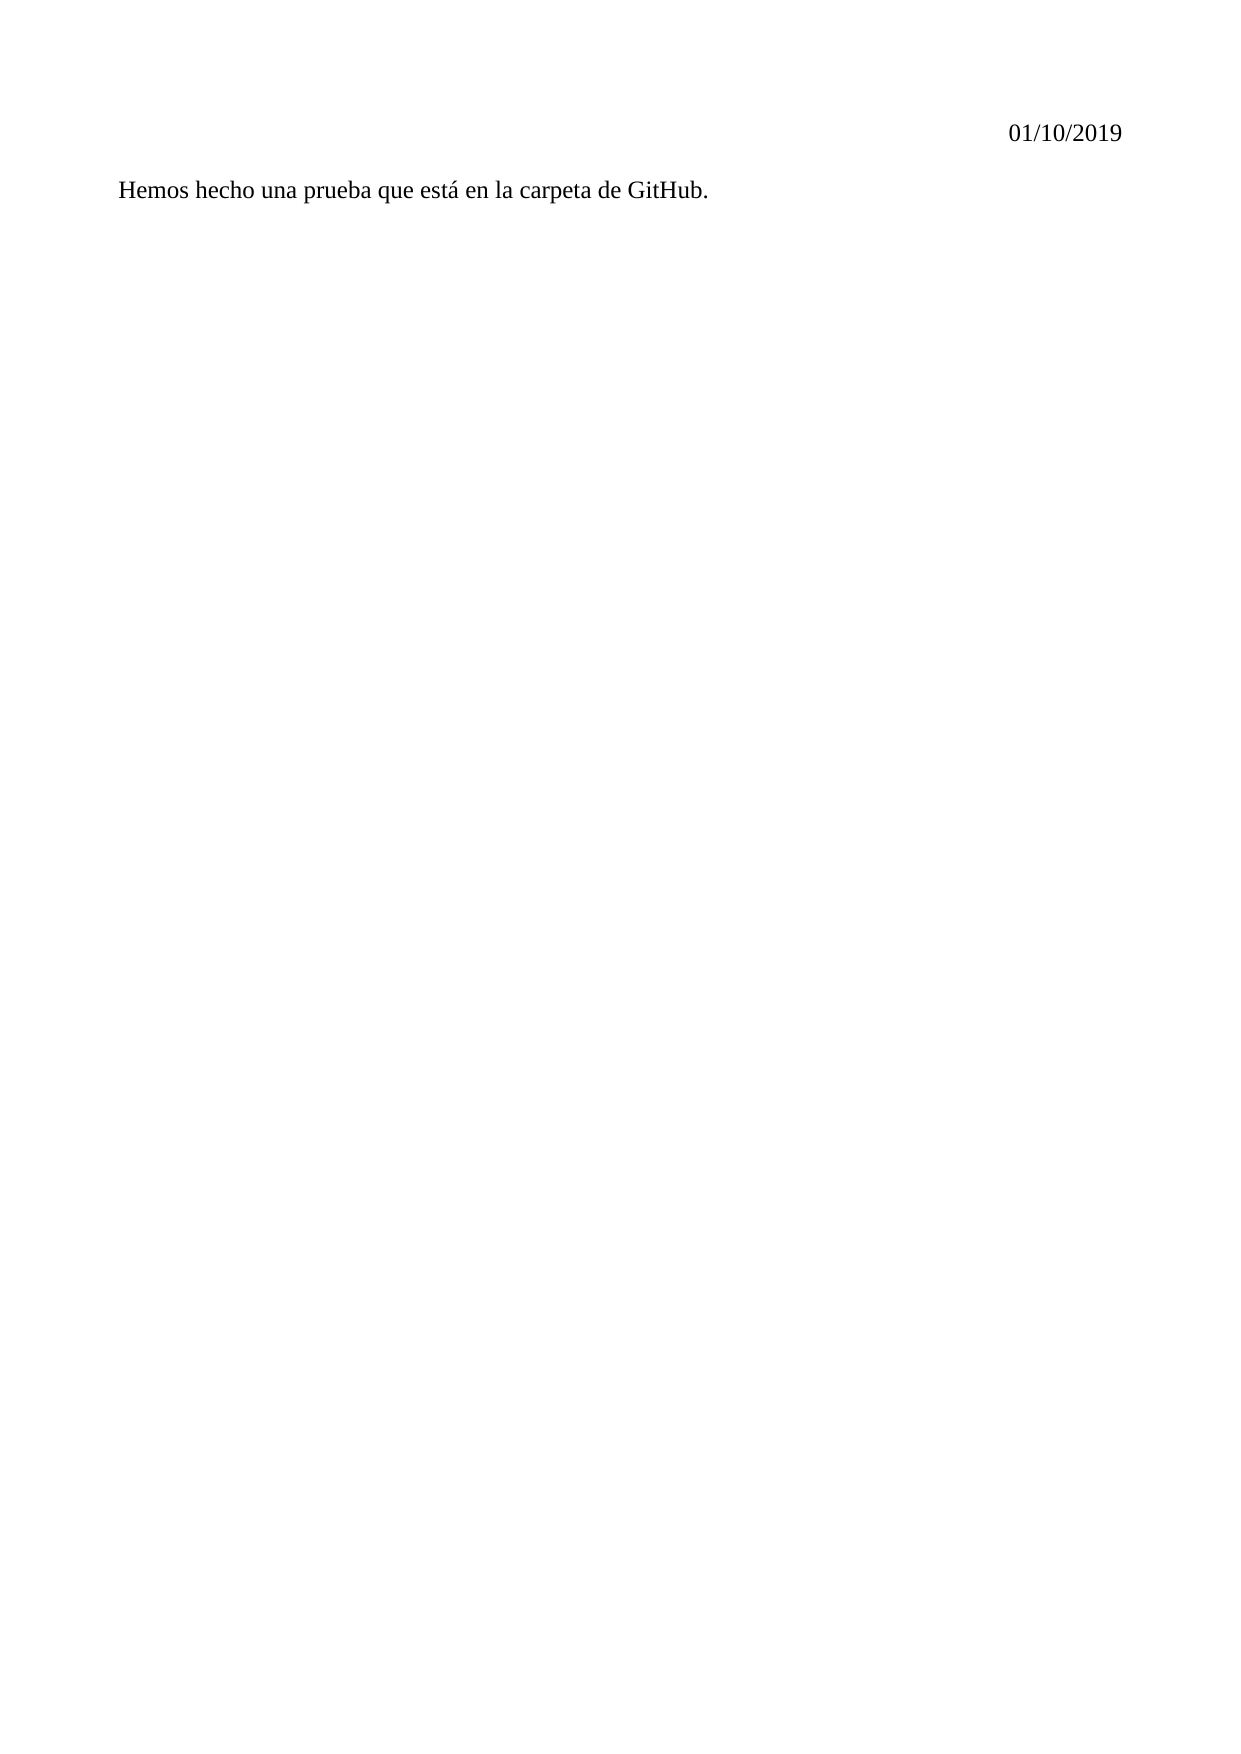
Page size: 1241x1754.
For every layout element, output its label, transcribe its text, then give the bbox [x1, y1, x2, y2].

text 01/10/2019 [118, 118, 1122, 147]
text Hemos hecho una prueba que está en la carpeta de GitHub. [118, 176, 1122, 204]
